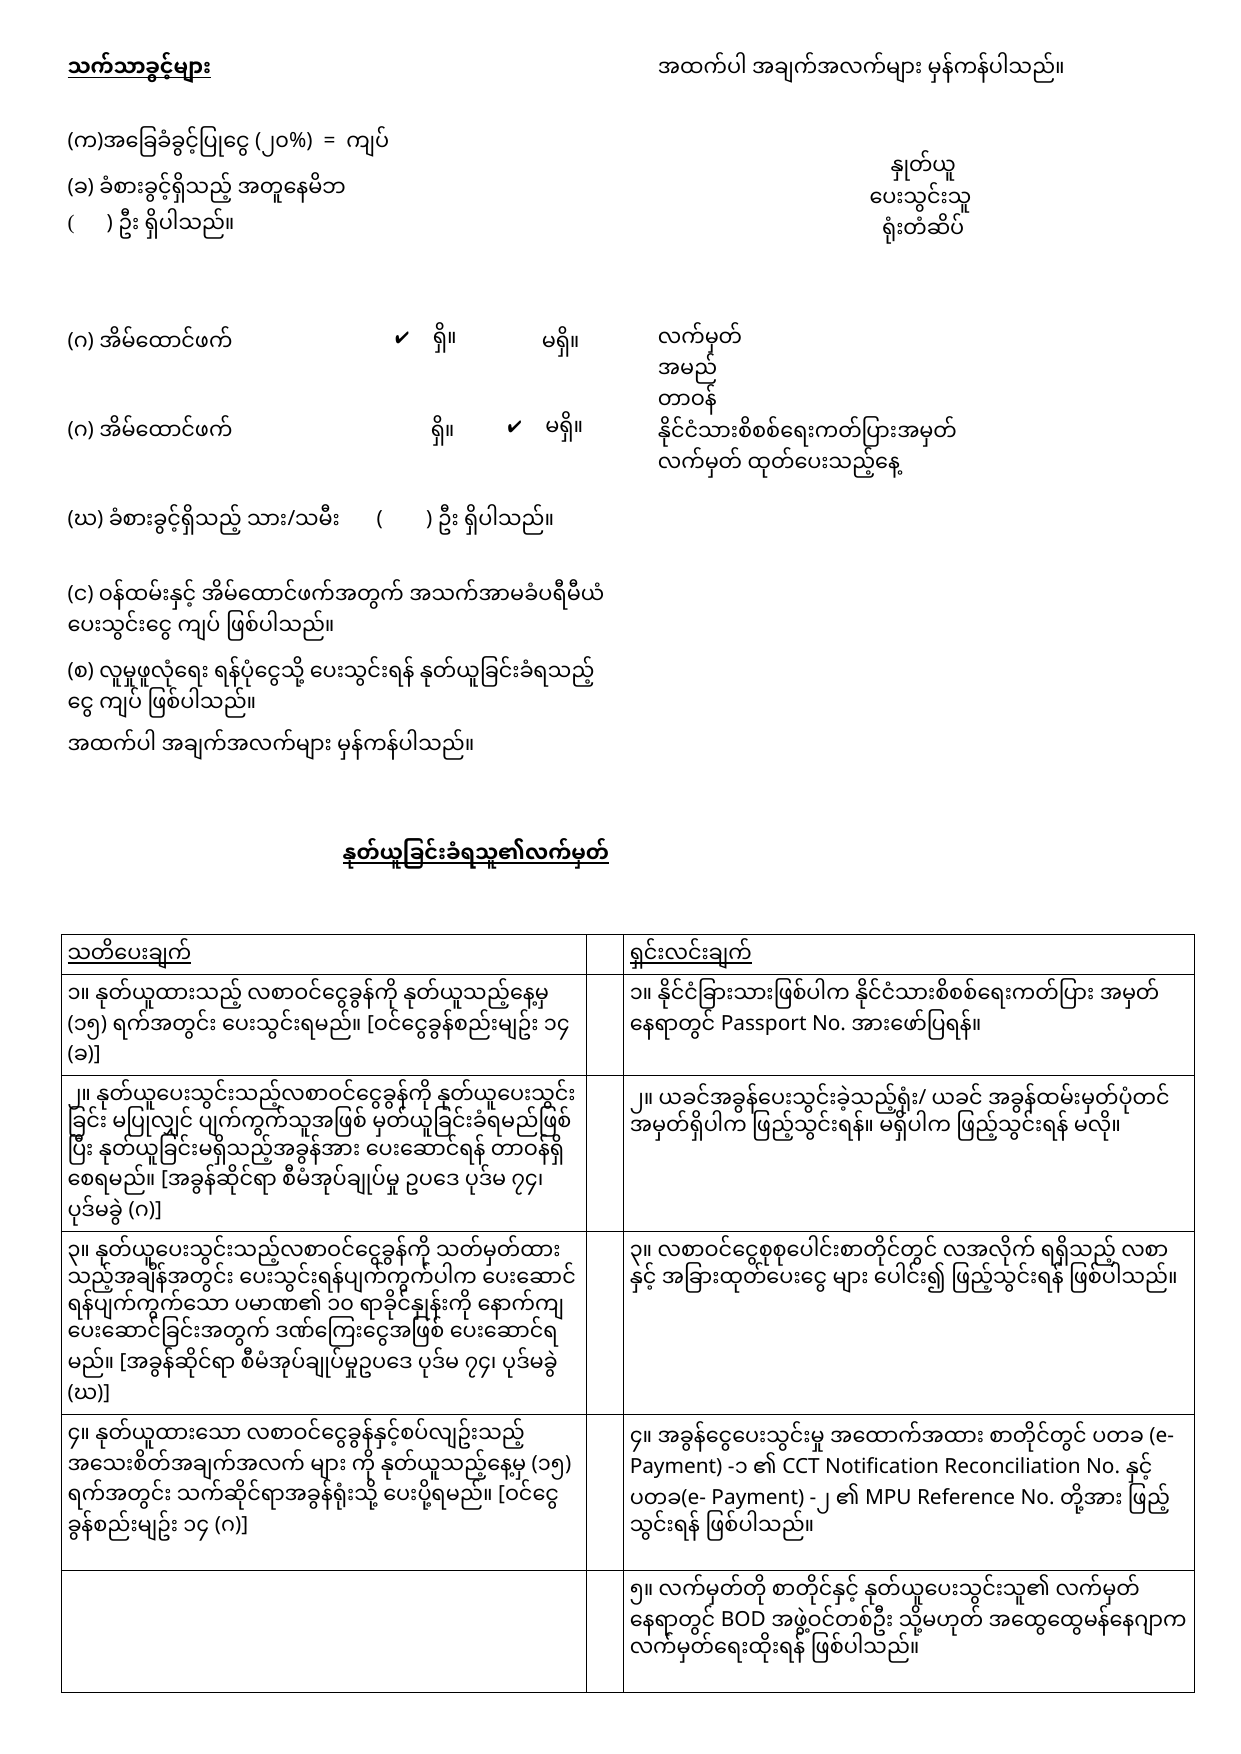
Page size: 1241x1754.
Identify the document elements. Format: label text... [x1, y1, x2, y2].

table_cell ၂။ နုတ်ယူ‌ပေးသွင်းသည့်လစာဝင်ငွေခွန်ကို နုတ်ယူ‌ပေးသွင်းခြင်း မပြုလျှင် ပျက်ကွက်သူအဖြစ် မှတ်ယူခြင်းခံရမည်ဖြစ်ပြီး နုတ်ယူခြင်းမရှိသည့်အခွန်အား ပေးဆောင်ရန် တာဝန်ရှိစေရမည်။ [အခွန်ဆိုင်ရာ စီမံအုပ်ချုပ်မှု ဥပဒေ ပုဒ်မ ၇၄၊ ပုဒ်မခွဲ (ဂ)] [62, 1076, 586, 1231]
table_cell [371, 454, 614, 497]
table_cell [652, 768, 849, 835]
table_header [587, 935, 623, 974]
table_cell [61, 276, 371, 319]
table_cell [849, 835, 1194, 905]
table_cell [615, 276, 652, 319]
table_cell [587, 1232, 623, 1414]
table_cell ၄။ အခွန်ငွေပေးသွင်းမှု အထောက်အထား စာတိုင်တွင် ပတခ (e- Payment) -၁ ၏ CCT Notification Reconciliation No. နှင့် ပတခ(e- Payment) -၂ ၏ MPU Reference No. တို့အား ဖြည့်သွင်းရန် ဖြစ်ပါသည်။ [624, 1415, 1194, 1570]
table_cell [587, 975, 623, 1075]
table_cell (စ) လူမှုဖူလုံရေး ရန်ပုံငွေသို့ ပေးသွင်းရန် နုတ်ယူခြင်းခံရသည့် ငွေ ကျပ် ဖြစ်ပါသည်။ [61, 649, 614, 726]
table_cell ၃။ လစာဝင်ငွေစုစုပေါင်းစာတိုင်တွင် လအလိုက် ရရှိသည့် လစာနှင့် အခြားထုတ်ပေးငွေ များ ပေါင်း၍ ဖြည့်သွင်းရန် ဖြစ်ပါသည်။ [624, 1232, 1194, 1414]
table_cell [61, 365, 371, 408]
table_cell [615, 768, 652, 835]
table_cell [371, 365, 614, 408]
table_cell [371, 768, 614, 835]
table_cell [652, 276, 1194, 319]
table_cell (င) ဝန်ထမ်းနှင့် အိမ်ထောင်ဖက်အတွက် အသက်အာမခံပရီမီယံ ပေးသွင်းငွေ ကျပ် ဖြစ်ပါသည်။ [61, 572, 614, 649]
table_cell [61, 768, 371, 835]
table_cell [587, 1571, 623, 1692]
table_cell [615, 498, 652, 572]
table_cell ၁။ နိုင်ငံခြားသားဖြစ်ပါက နိုင်ငံသားစိစစ်ရေးကတ်ပြား အမှတ်နေရာတွင် Passport No. အားဖော်ပြရန်။ [624, 975, 1194, 1075]
table_cell (ဂ) အိမ်ထောင်ဖက် [61, 408, 371, 454]
table_cell [849, 768, 1194, 835]
table_cell (ဂ) အိမ်ထောင်ဖက် [61, 319, 371, 365]
table_cell ၄။ နုတ်ယူထားသော လစာဝင်ငွေခွန်နှင့်စပ်လျဥ်းသည့် အသေးစိတ်အချက်အလက် များ ကို နုတ်ယူသည့်နေ့မှ (၁၅) ရက်အတွင်း သက်ဆိုင်ရာအခွန်ရုံးသို့ ပေးပို့ရမည်။ [ဝင်ငွေခွန်စည်းမျဥ်း ၁၄ (ဂ)] [62, 1415, 586, 1570]
table_cell နှုတ်ယူ ပေးသွင်းသူ ရုံးတံဆိပ် [652, 120, 1194, 276]
table_cell [615, 649, 652, 726]
table_cell ( ) ဦး ရှိပါသည်။ [371, 498, 614, 572]
table_cell [615, 365, 652, 408]
table_cell [615, 166, 652, 276]
table_cell [615, 572, 652, 649]
table_cell [61, 454, 371, 497]
table_cell (ခ) ခံစားခွင့်ရှိသည့် အတူနေမိဘ ( ) ဦး ရှိပါသည်။ [61, 166, 614, 276]
table_cell [587, 1415, 623, 1570]
table_cell [615, 726, 652, 768]
table_header ရှင်းလင်းချက် [624, 935, 1194, 974]
table_header သတိပေးချက် [62, 935, 586, 974]
table_cell ၃။ နုတ်ယူပေးသွင်းသည့်လစာဝင်‌ငွေခွန်ကို သတ်မှတ်ထားသည့်အချိန်အတွင်း ပေးသွင်းရန်ပျက်ကွက်ပါက ပေးဆောင်ရန်ပျက်ကွက်သော ပမာဏ၏ ၁၀ ရာခိုင်နှုန်းကို နောက်ကျပေးဆောင်ခြင်းအတွက် ဒဏ်ကြေးငွေအဖြစ် ပေးဆောင်ရ မည်။ [အခွန်ဆိုင်ရာ စီမံအုပ်ချုပ်မှုဥပဒေ ပုဒ်မ ၇၄၊ ပုဒ်မခွဲ (ဃ)] [62, 1232, 586, 1414]
table_cell မရှိ။ [493, 319, 614, 365]
table_cell [652, 835, 849, 905]
table_cell နုတ်ယူခြင်းခံရသူ၏လက်မှတ် [61, 835, 614, 905]
table_cell [587, 1076, 623, 1231]
table_cell [371, 276, 614, 319]
table_cell (ဃ) ခံစားခွင့်ရှိသည့် သား/သမီး [61, 498, 371, 572]
table_cell [615, 408, 652, 454]
table_cell ၁။ နုတ်ယူထားသည့် လစာဝင်ငွေခွန်ကို နုတ်ယူသည့်နေ့မှ (၁၅) ရက်အတွင်း ပေးသွင်းရမည်။ [ဝင်ငွေခွန်စည်းမျဥ်း ၁၄ (ခ)] [62, 975, 586, 1075]
table_cell လက်မှတ် အမည် တာဝန် နိုင်ငံသားစိစစ်ရေးကတ်ပြားအမှတ် လက်မှတ် ထုတ်ပေးသည့်‌နေ့ [652, 319, 1194, 768]
table_cell [615, 835, 652, 905]
table_cell ရှိ။ [371, 319, 493, 365]
table_header အထက်ပါ အချက်အလက်များ မှန်ကန်ပါသည်။ [652, 50, 1194, 120]
table_cell ရှိ။ [371, 408, 493, 454]
table_cell ၅။ လက်မှတ်တို စာတိုင်နှင့် နုတ်ယူပေးသွင်းသူ၏ လက်မှတ်နေရာတွင် BOD အဖွဲ့ဝင်တစ်ဦး သို့မဟုတ် အထွေထွေမန်နေဂျာက လက်မှတ်ရေးထိုးရန် ဖြစ်ပါသည်။ [624, 1571, 1194, 1692]
table_cell [62, 1571, 586, 1692]
table_cell ၂။ ယခင်အခွန်ပေးသွင်းခဲ့သည့်ရုံး/ ယခင် အခွန်ထမ်းမှတ်ပုံတင်အမှတ်ရှိပါက ဖြည့်သွင်းရန်။ မရှိပါက ဖြည့်သွင်းရန် မလို။ [624, 1076, 1194, 1231]
table_cell အထက်ပါ အချက်အလက်များ မှန်ကန်ပါသည်။ [61, 726, 614, 768]
table_header [615, 50, 652, 120]
table_header သက်သာခွင့်များ [61, 50, 614, 120]
table_cell [615, 319, 652, 365]
table_cell [615, 454, 652, 497]
table_cell [615, 120, 652, 166]
table_cell မရှိ။ [493, 408, 614, 454]
table_cell (က)အခြေခံခွင့်ပြုငွေ (၂၀%) = ကျပ် [61, 120, 614, 166]
